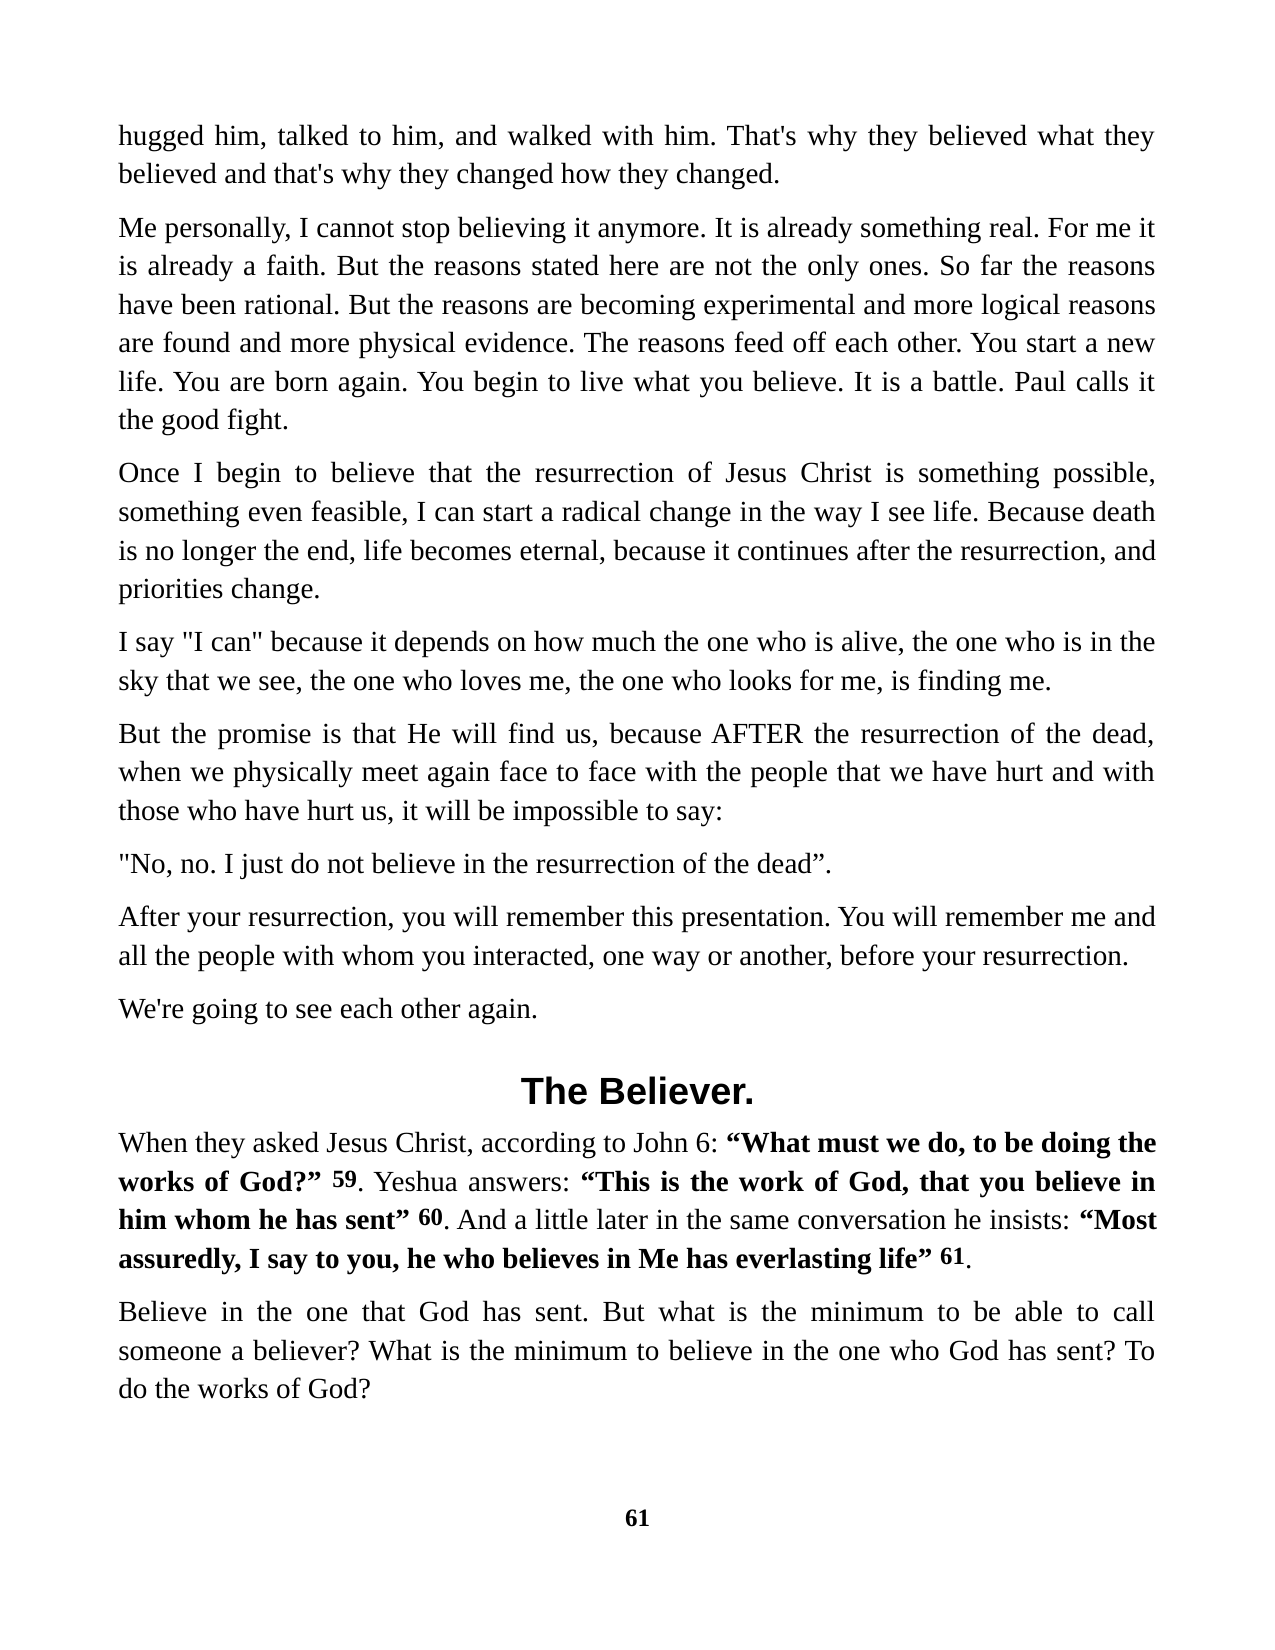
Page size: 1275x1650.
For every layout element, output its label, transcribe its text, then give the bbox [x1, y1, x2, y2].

text "No, no. I just do not believe in the resurrection of the dead”. [118, 846, 1157, 880]
text I say "I can" because it depends on how much the one who is alive, the one who is in the sky that we see, the one who loves me, the one who looks for me, is finding me. [118, 624, 1157, 696]
text Believe in the one that God has sent. But what is the minimum to be able to call someone a believer? What is the minimum to believe in the one who God has sent? To do the works of God? [118, 1294, 1157, 1405]
text After your resurrection, you will remember this presentation. You will remember me and all the people with whom you interacted, one way or another, before your resurrection. [118, 899, 1157, 971]
text We're going to see each other again. [118, 991, 1157, 1024]
text Me personally, I cannot stop believing it anymore. It is already something real. For me it is already a faith. But the reasons stated here are not the only ones. So far the reasons have been rational. But the reasons are becoming experimental and more logical reasons are found and more physical evidence. The reasons feed off each other. You start a new life. You are born again. You begin to live what you believe. It is a battle. Paul calls it the good fight. [118, 210, 1157, 436]
subtitle The Believer. [118, 1069, 1157, 1113]
text But the promise is that He will find us, because AFTER the resurrection of the dead, when we physically meet again face to face with the people that we have hurt and with those who have hurt us, it will be impossible to say: [118, 716, 1157, 827]
text Once I begin to believe that the resurrection of Jesus Christ is something possible, something even feasible, I can start a radical change in the way I see life. Because death is no longer the end, life becomes eternal, because it continues after the resurrection, and priorities change. [118, 456, 1157, 605]
text hugged him, talked to him, and walked with him. That's why they believed what they believed and that's why they changed how they changed. [118, 118, 1157, 190]
text When they asked Jesus Christ, according to John 6: “What must we do, to be doing the works of God?” . Yeshua answers: “This is the work of God, that you believe in him whom he has sent” . And a little later in the same conversation he insists: “Most assuredly, I say to you, he who believes in Me has everlasting life” . [118, 1125, 1157, 1274]
